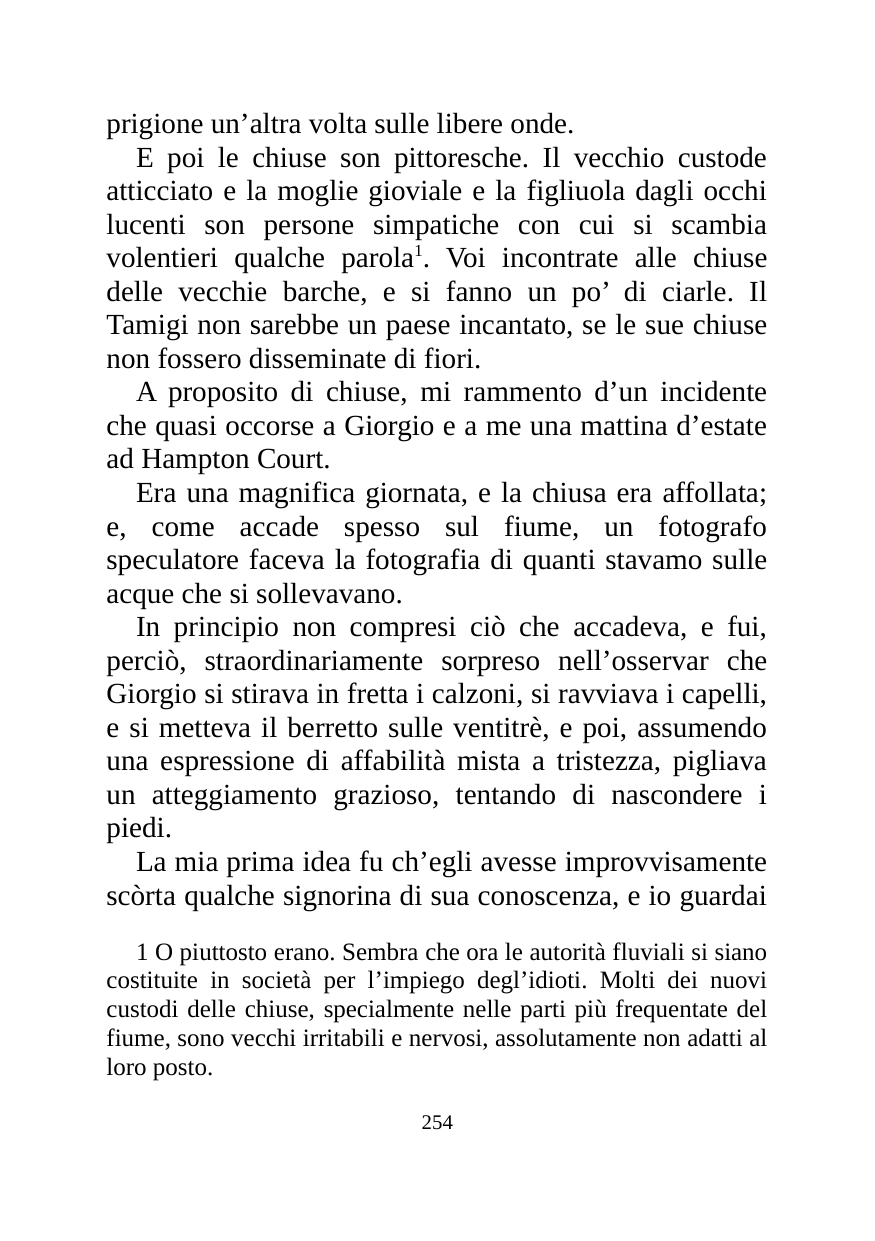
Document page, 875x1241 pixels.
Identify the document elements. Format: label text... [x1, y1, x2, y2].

text O piuttosto erano. Sembra che ora le autorità fluviali si siano costituite in società per l’impiego degl’idioti. Molti dei nuovi custodi delle chiuse, specialmente nelle parti più frequentate del fiume, sono vecchi irritabili e nervosi, assolutamente non adatti al loro posto. [106, 937, 768, 1080]
text prigione un’altra volta sulle libere onde. [106, 106, 768, 140]
text In principio non compresi ciò che accadeva, e fui, perciò, straordinariamente sorpreso nell’osservar che Giorgio si stirava in fretta i calzoni, si ravviava i capelli, e si metteva il berretto sulle ventitrè, e poi, assumendo una espressione di affabilità mista a tristezza, pigliava un atteggiamento grazioso, tentando di nascondere i piedi. [106, 609, 768, 844]
text Era una magnifica giornata, e la chiusa era affollata; e, come accade spesso sul fiume, un fotografo speculatore faceva la fotografia di quanti stavamo sulle acque che si sollevavano. [106, 475, 768, 609]
text La mia prima idea fu ch’egli avesse improvvisamente scòrta qualche signorina di sua conoscenza, e io guardai [106, 844, 768, 911]
text A proposito di chiuse, mi rammento d’un incidente che quasi occorse a Giorgio e a me una mattina d’estate ad Hampton Court. [106, 374, 768, 475]
text E poi le chiuse son pittoresche. Il vecchio custode atticciato e la moglie gioviale e la figliuola dagli occhi lucenti son persone simpatiche con cui si scambia volentieri qualche parola. Voi incontrate alle chiuse delle vecchie barche, e si fanno un po’ di ciarle. Il Tamigi non sarebbe un paese incantato, se le sue chiuse non fossero disseminate di fiori. [106, 140, 768, 374]
